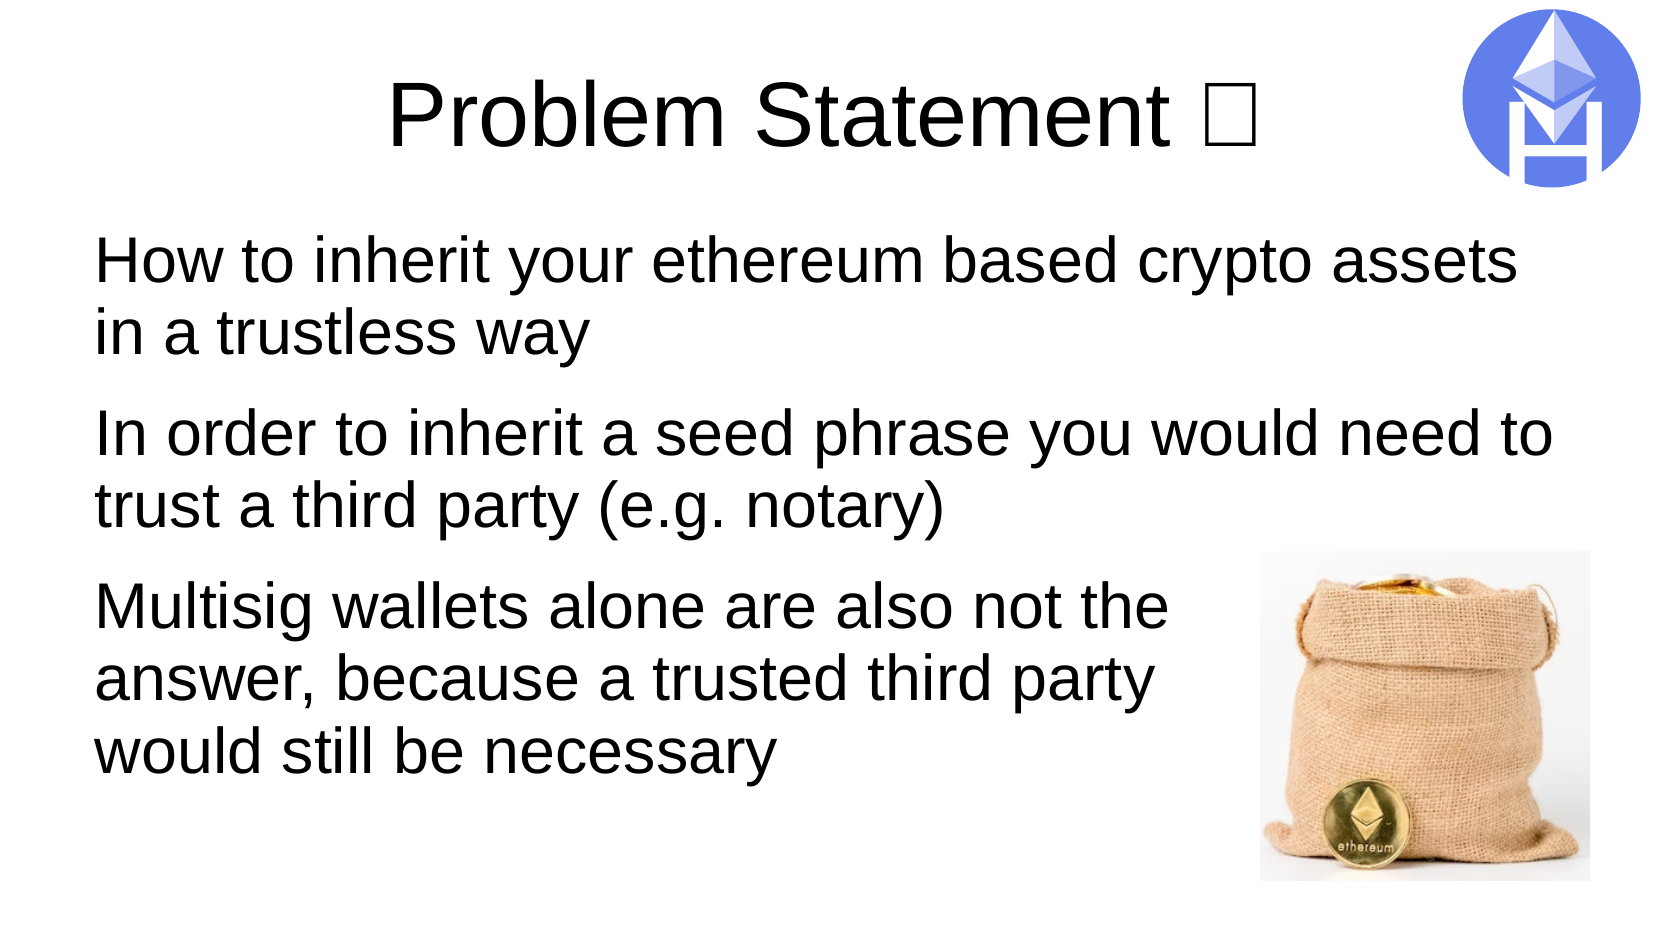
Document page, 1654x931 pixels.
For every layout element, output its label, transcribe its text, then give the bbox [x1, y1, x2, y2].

picture [1260, 551, 1591, 881]
title Problem Statement ❌ [82, 37, 1571, 193]
list How to inherit your ethereum based crypto assets in a trustless way In order to inherit a seed phrase you would need to trust a third party (e.g. notary) Multisig wallets alone are also not the answer, because a trusted third party would still be necessary [94, 223, 1583, 788]
